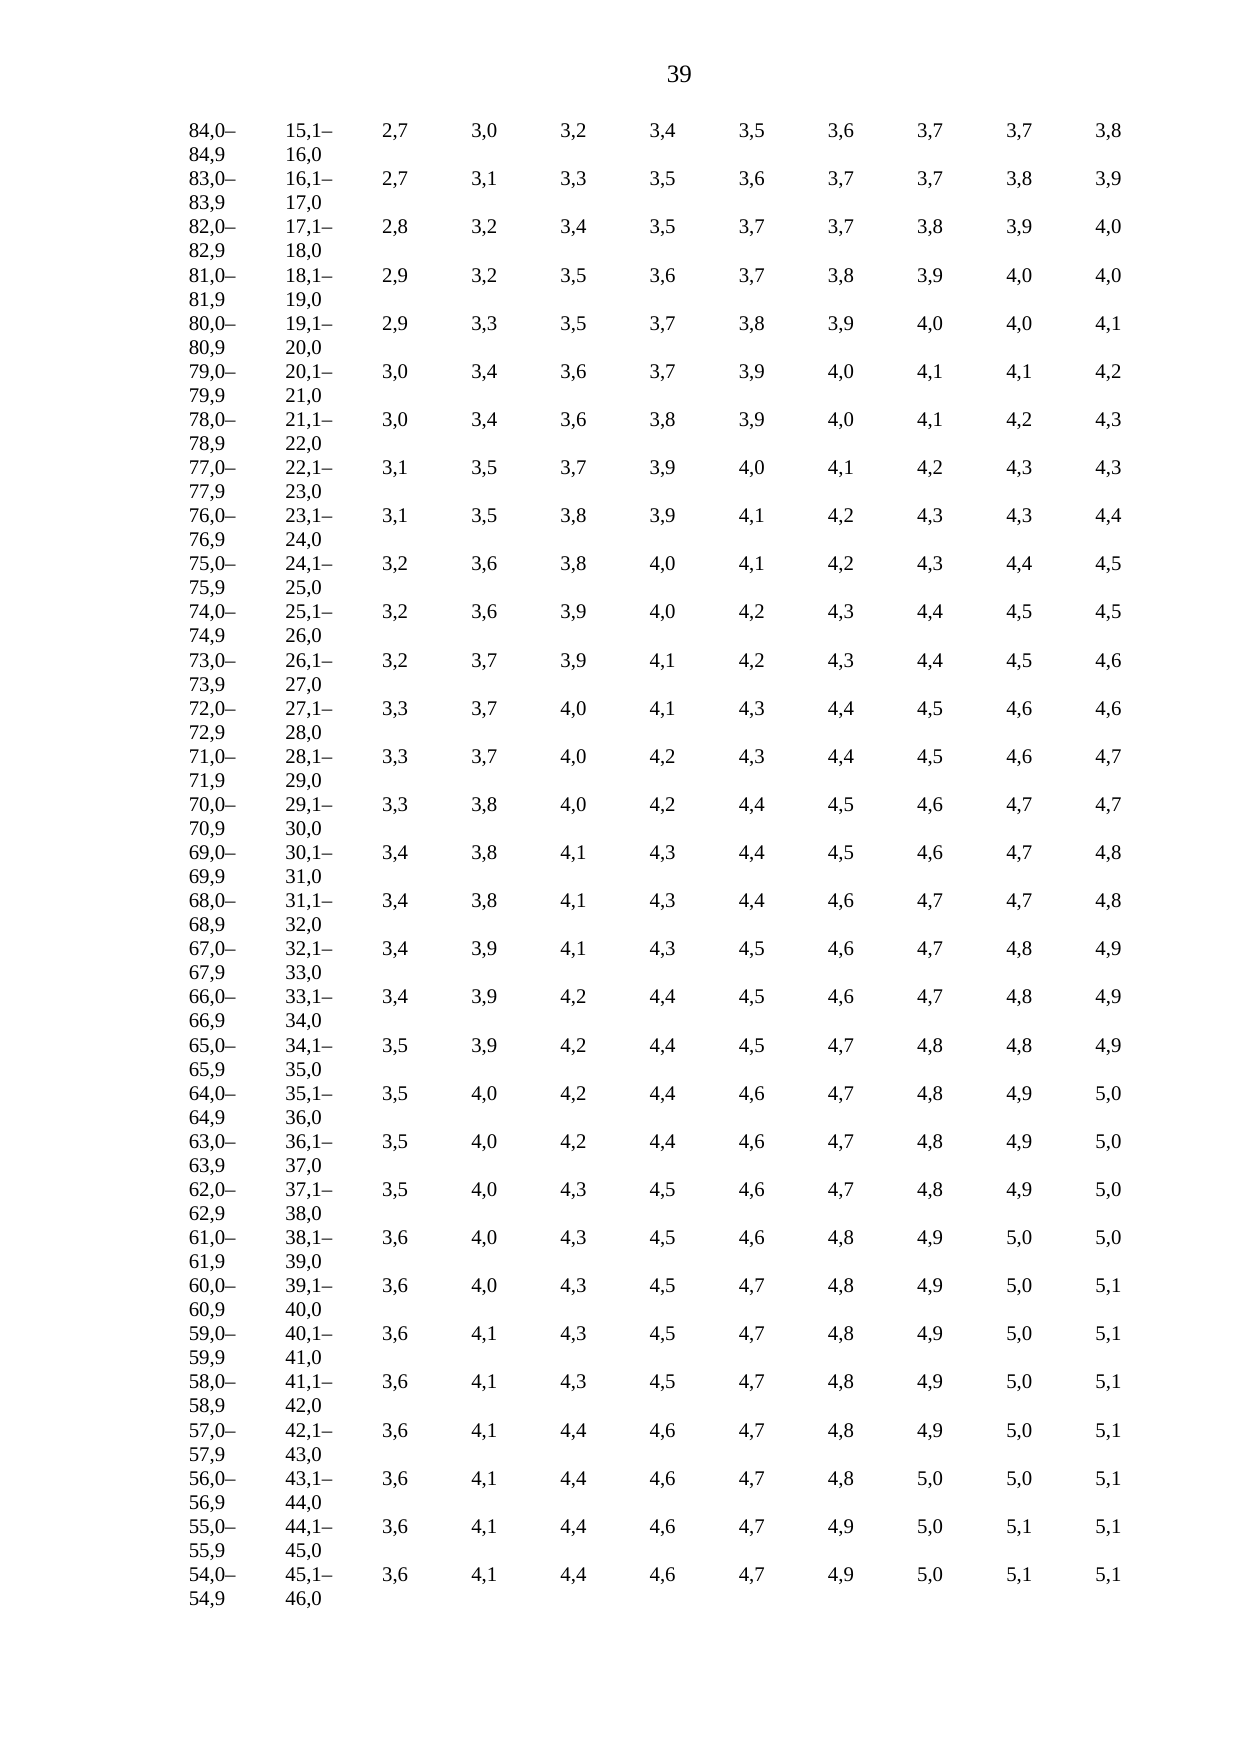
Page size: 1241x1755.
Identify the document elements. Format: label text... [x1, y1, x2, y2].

table_cell 3,8 [638, 407, 727, 455]
table_cell 21,1–22,0 [274, 407, 371, 455]
table_cell 4,6 [638, 1418, 727, 1466]
table_cell 4,4 [727, 888, 816, 936]
table_cell 4,0 [816, 359, 906, 407]
table_cell 4,2 [995, 407, 1084, 455]
table_cell 4,9 [906, 1321, 995, 1369]
table_cell 4,4 [549, 1514, 638, 1562]
table_cell 4,3 [638, 936, 727, 984]
table_cell 3,6 [371, 1225, 460, 1273]
table_cell 4,6 [727, 1129, 816, 1177]
table_cell 4,3 [1084, 455, 1181, 503]
table_cell 4,7 [727, 1273, 816, 1321]
table_cell 4,0 [460, 1177, 549, 1225]
table_cell 4,0 [460, 1273, 549, 1321]
table_cell 4,7 [816, 1129, 906, 1177]
table_cell 4,5 [816, 840, 906, 888]
table_cell 3,9 [460, 936, 549, 984]
table_cell 4,0 [638, 599, 727, 647]
table_cell 4,4 [549, 1562, 638, 1610]
table_cell 17,1–18,0 [274, 214, 371, 262]
table_cell 5,1 [1084, 1514, 1181, 1562]
table_cell 3,6 [549, 359, 638, 407]
table_cell 4,6 [906, 792, 995, 840]
table_cell 4,6 [727, 1177, 816, 1225]
table_cell 4,6 [816, 888, 906, 936]
table_cell 4,8 [816, 1466, 906, 1514]
table_cell 5,1 [1084, 1369, 1181, 1417]
table_cell 4,7 [906, 936, 995, 984]
table_cell 55,0–55,9 [177, 1514, 274, 1562]
table_cell 2,9 [371, 311, 460, 359]
table_cell 5,0 [906, 1514, 995, 1562]
table_cell 3,4 [549, 214, 638, 262]
table_cell 4,6 [1084, 696, 1181, 744]
table_cell 3,8 [549, 551, 638, 599]
table_cell 3,6 [371, 1466, 460, 1514]
table_cell 3,1 [460, 166, 549, 214]
table_cell 4,1 [906, 407, 995, 455]
table_cell 22,1–23,0 [274, 455, 371, 503]
table_cell 3,5 [638, 214, 727, 262]
table_cell 5,1 [995, 1514, 1084, 1562]
table_cell 5,1 [1084, 1562, 1181, 1610]
table_cell 3,8 [995, 166, 1084, 214]
table_cell 3,6 [371, 1369, 460, 1417]
table_cell 63,0–63,9 [177, 1129, 274, 1177]
table_cell 2,7 [371, 166, 460, 214]
table_cell 3,3 [549, 166, 638, 214]
table_cell 24,1–25,0 [274, 551, 371, 599]
table_cell 4,6 [995, 744, 1084, 792]
table_cell 4,9 [1084, 936, 1181, 984]
table_cell 3,7 [816, 214, 906, 262]
table_cell 43,1–44,0 [274, 1466, 371, 1514]
table_cell 4,9 [816, 1562, 906, 1610]
table_cell 4,9 [1084, 1033, 1181, 1081]
table_cell 3,0 [371, 359, 460, 407]
table_cell 4,0 [1084, 263, 1181, 311]
table_cell 4,1 [549, 840, 638, 888]
table_cell 15,1–16,0 [274, 118, 371, 166]
table_cell 5,0 [906, 1466, 995, 1514]
table_cell 4,0 [549, 792, 638, 840]
table_cell 3,7 [995, 118, 1084, 166]
table_cell 4,1 [638, 648, 727, 696]
table_cell 4,3 [549, 1321, 638, 1369]
table_cell 4,4 [816, 696, 906, 744]
table_cell 66,0–66,9 [177, 984, 274, 1032]
table_cell 4,5 [995, 599, 1084, 647]
table_cell 4,0 [816, 407, 906, 455]
table_cell 29,1–30,0 [274, 792, 371, 840]
table_cell 3,9 [1084, 166, 1181, 214]
table_cell 4,0 [460, 1225, 549, 1273]
table_cell 5,0 [995, 1418, 1084, 1466]
table_cell 4,6 [638, 1514, 727, 1562]
table_cell 4,3 [549, 1177, 638, 1225]
table_cell 3,5 [460, 455, 549, 503]
table_cell 35,1–36,0 [274, 1081, 371, 1129]
table_cell 3,4 [371, 984, 460, 1032]
table_cell 3,6 [816, 118, 906, 166]
table_cell 45,1–46,0 [274, 1562, 371, 1610]
table_cell 79,0–79,9 [177, 359, 274, 407]
table_cell 67,0–67,9 [177, 936, 274, 984]
table_cell 4,1 [906, 359, 995, 407]
table_cell 82,0–82,9 [177, 214, 274, 262]
table_cell 18,1–19,0 [274, 263, 371, 311]
table_cell 76,0–76,9 [177, 503, 274, 551]
table_cell 4,2 [816, 503, 906, 551]
table_cell 3,9 [460, 984, 549, 1032]
table_cell 4,8 [1084, 840, 1181, 888]
table_cell 4,4 [1084, 503, 1181, 551]
table_cell 4,3 [727, 744, 816, 792]
table_cell 40,1–41,0 [274, 1321, 371, 1369]
table_cell 4,9 [906, 1369, 995, 1417]
table_cell 4,3 [995, 455, 1084, 503]
table_cell 3,7 [727, 263, 816, 311]
table_cell 2,8 [371, 214, 460, 262]
table_cell 4,5 [638, 1225, 727, 1273]
table_cell 4,0 [995, 263, 1084, 311]
table_cell 4,8 [906, 1177, 995, 1225]
table_cell 20,1–21,0 [274, 359, 371, 407]
table_cell 4,9 [995, 1177, 1084, 1225]
table_cell 3,7 [460, 696, 549, 744]
table_cell 5,0 [995, 1369, 1084, 1417]
table_cell 19,1–20,0 [274, 311, 371, 359]
table_cell 3,5 [371, 1081, 460, 1129]
table_cell 3,3 [371, 744, 460, 792]
table_cell 4,3 [549, 1273, 638, 1321]
table_cell 3,5 [460, 503, 549, 551]
table_cell 4,1 [460, 1466, 549, 1514]
table_cell 69,0–69,9 [177, 840, 274, 888]
table_cell 4,9 [995, 1081, 1084, 1129]
table_cell 73,0–73,9 [177, 648, 274, 696]
table_cell 3,7 [638, 311, 727, 359]
table_cell 3,5 [371, 1129, 460, 1177]
table_cell 3,9 [460, 1033, 549, 1081]
table_cell 4,3 [638, 840, 727, 888]
table_cell 4,5 [638, 1321, 727, 1369]
table_cell 4,6 [727, 1081, 816, 1129]
table_cell 4,0 [460, 1129, 549, 1177]
table_cell 4,4 [549, 1418, 638, 1466]
table_cell 60,0–60,9 [177, 1273, 274, 1321]
table_cell 3,4 [371, 888, 460, 936]
table_cell 4,4 [906, 599, 995, 647]
table_cell 5,0 [906, 1562, 995, 1610]
table_cell 3,4 [371, 840, 460, 888]
table_cell 36,1–37,0 [274, 1129, 371, 1177]
table_cell 4,8 [816, 1321, 906, 1369]
table_cell 78,0–78,9 [177, 407, 274, 455]
table_cell 80,0–80,9 [177, 311, 274, 359]
table_cell 4,1 [727, 551, 816, 599]
table_cell 4,3 [906, 551, 995, 599]
table_cell 4,5 [638, 1273, 727, 1321]
table_cell 64,0–64,9 [177, 1081, 274, 1129]
table_cell 3,5 [371, 1177, 460, 1225]
table_cell 4,4 [638, 1081, 727, 1129]
table_cell 3,4 [638, 118, 727, 166]
table_cell 4,5 [906, 744, 995, 792]
table_cell 4,1 [460, 1418, 549, 1466]
table_cell 77,0–77,9 [177, 455, 274, 503]
table_cell 31,1–32,0 [274, 888, 371, 936]
table_cell 44,1–45,0 [274, 1514, 371, 1562]
table_cell 3,2 [460, 214, 549, 262]
table_cell 62,0–62,9 [177, 1177, 274, 1225]
table_cell 4,4 [727, 840, 816, 888]
table_cell 4,7 [995, 792, 1084, 840]
table_cell 3,0 [371, 407, 460, 455]
table_cell 3,6 [371, 1514, 460, 1562]
table_cell 56,0–56,9 [177, 1466, 274, 1514]
table_cell 4,5 [1084, 551, 1181, 599]
table_cell 4,3 [816, 648, 906, 696]
table_cell 4,7 [995, 840, 1084, 888]
table_cell 4,0 [995, 311, 1084, 359]
table_cell 41,1–42,0 [274, 1369, 371, 1417]
table_cell 4,3 [727, 696, 816, 744]
table_cell 4,4 [638, 1033, 727, 1081]
table_cell 3,3 [371, 792, 460, 840]
table_cell 42,1–43,0 [274, 1418, 371, 1466]
table_cell 3,7 [460, 744, 549, 792]
table_cell 4,7 [727, 1466, 816, 1514]
table_cell 4,6 [638, 1466, 727, 1514]
table_cell 3,9 [638, 503, 727, 551]
table_cell 4,7 [816, 1081, 906, 1129]
table_cell 4,9 [1084, 984, 1181, 1032]
table_cell 3,4 [460, 359, 549, 407]
table_cell 4,7 [1084, 744, 1181, 792]
table_cell 4,0 [549, 696, 638, 744]
table_cell 4,3 [638, 888, 727, 936]
table_cell 3,6 [371, 1562, 460, 1610]
table_cell 23,1–24,0 [274, 503, 371, 551]
table_cell 3,3 [460, 311, 549, 359]
table_cell 4,5 [638, 1177, 727, 1225]
table_cell 54,0–54,9 [177, 1562, 274, 1610]
table_cell 4,1 [549, 936, 638, 984]
table_cell 5,1 [1084, 1418, 1181, 1466]
table_cell 4,2 [549, 984, 638, 1032]
table_cell 3,9 [816, 311, 906, 359]
table_cell 3,6 [638, 263, 727, 311]
table_cell 4,6 [816, 984, 906, 1032]
table_cell 5,0 [1084, 1225, 1181, 1273]
table_cell 4,1 [816, 455, 906, 503]
table_cell 27,1–28,0 [274, 696, 371, 744]
table_cell 74,0–74,9 [177, 599, 274, 647]
table_cell 81,0–81,9 [177, 263, 274, 311]
table_cell 4,1 [638, 696, 727, 744]
table_cell 4,2 [727, 648, 816, 696]
table_cell 30,1–31,0 [274, 840, 371, 888]
table_cell 4,1 [460, 1514, 549, 1562]
table_cell 4,7 [727, 1321, 816, 1369]
table_cell 3,5 [727, 118, 816, 166]
table_cell 4,7 [816, 1033, 906, 1081]
table_cell 83,0–83,9 [177, 166, 274, 214]
table_cell 3,6 [371, 1418, 460, 1466]
table_cell 3,9 [727, 407, 816, 455]
table_cell 4,1 [1084, 311, 1181, 359]
table_cell 3,7 [906, 118, 995, 166]
table_cell 3,3 [371, 696, 460, 744]
table_cell 4,5 [1084, 599, 1181, 647]
table_cell 3,8 [460, 888, 549, 936]
table_cell 3,7 [460, 648, 549, 696]
table_cell 4,2 [638, 744, 727, 792]
table_cell 4,2 [816, 551, 906, 599]
table_cell 4,4 [816, 744, 906, 792]
table_cell 5,0 [995, 1321, 1084, 1369]
table_cell 70,0–70,9 [177, 792, 274, 840]
table_cell 3,8 [460, 840, 549, 888]
table_cell 3,9 [906, 263, 995, 311]
table_cell 4,4 [727, 792, 816, 840]
table_cell 4,6 [995, 696, 1084, 744]
table_cell 4,7 [995, 888, 1084, 936]
table_cell 4,9 [995, 1129, 1084, 1177]
table_cell 3,5 [549, 311, 638, 359]
table_cell 4,3 [549, 1369, 638, 1417]
table_cell 3,1 [371, 503, 460, 551]
table_cell 16,1–17,0 [274, 166, 371, 214]
table_cell 58,0–58,9 [177, 1369, 274, 1417]
table_cell 4,6 [906, 840, 995, 888]
table_cell 3,7 [727, 214, 816, 262]
table_cell 5,0 [1084, 1129, 1181, 1177]
table_cell 3,8 [549, 503, 638, 551]
table_cell 4,7 [727, 1369, 816, 1417]
table_cell 4,6 [816, 936, 906, 984]
table_cell 3,6 [460, 599, 549, 647]
table_cell 3,2 [371, 599, 460, 647]
table_cell 4,3 [906, 503, 995, 551]
table_cell 4,2 [906, 455, 995, 503]
table_cell 3,5 [549, 263, 638, 311]
table_cell 4,7 [906, 888, 995, 936]
table_cell 4,5 [727, 984, 816, 1032]
table_cell 65,0–65,9 [177, 1033, 274, 1081]
table_cell 61,0–61,9 [177, 1225, 274, 1273]
table_cell 3,4 [371, 936, 460, 984]
table_cell 4,3 [1084, 407, 1181, 455]
table_cell 4,8 [906, 1129, 995, 1177]
table_cell 3,8 [906, 214, 995, 262]
table_cell 4,5 [638, 1369, 727, 1417]
table_cell 3,9 [549, 599, 638, 647]
table_cell 5,0 [995, 1225, 1084, 1273]
table_cell 3,2 [549, 118, 638, 166]
table_cell 5,1 [1084, 1321, 1181, 1369]
table_cell 4,1 [460, 1562, 549, 1610]
table_cell 4,0 [1084, 214, 1181, 262]
table_cell 3,8 [460, 792, 549, 840]
table_cell 4,1 [460, 1321, 549, 1369]
table_cell 4,5 [727, 936, 816, 984]
table_cell 4,2 [638, 792, 727, 840]
table_cell 3,7 [549, 455, 638, 503]
table_cell 4,8 [906, 1081, 995, 1129]
table_cell 3,9 [638, 455, 727, 503]
table_cell 4,5 [906, 696, 995, 744]
table_cell 75,0–75,9 [177, 551, 274, 599]
table_cell 72,0–72,9 [177, 696, 274, 744]
table_cell 4,5 [816, 792, 906, 840]
table_cell 4,7 [727, 1514, 816, 1562]
table_cell 4,2 [727, 599, 816, 647]
table_cell 4,8 [816, 1273, 906, 1321]
table_cell 4,3 [995, 503, 1084, 551]
table_cell 4,8 [1084, 888, 1181, 936]
table_cell 4,0 [727, 455, 816, 503]
table_cell 4,8 [816, 1369, 906, 1417]
table_cell 3,6 [727, 166, 816, 214]
table_cell 59,0–59,9 [177, 1321, 274, 1369]
table_cell 4,4 [638, 1129, 727, 1177]
table_cell 3,6 [371, 1273, 460, 1321]
table_cell 3,2 [371, 551, 460, 599]
table_cell 3,9 [727, 359, 816, 407]
table_cell 3,6 [371, 1321, 460, 1369]
table_cell 3,2 [371, 648, 460, 696]
table_cell 4,7 [727, 1418, 816, 1466]
table_cell 32,1–33,0 [274, 936, 371, 984]
table_cell 4,1 [460, 1369, 549, 1417]
table_cell 71,0–71,9 [177, 744, 274, 792]
table_cell 4,1 [549, 888, 638, 936]
table_cell 4,6 [1084, 648, 1181, 696]
table_cell 4,5 [995, 648, 1084, 696]
table_cell 34,1–35,0 [274, 1033, 371, 1081]
table_cell 4,7 [906, 984, 995, 1032]
table_cell 4,7 [1084, 792, 1181, 840]
table_cell 57,0–57,9 [177, 1418, 274, 1466]
table_cell 4,7 [727, 1562, 816, 1610]
table_cell 4,0 [460, 1081, 549, 1129]
table_cell 3,6 [460, 551, 549, 599]
table_cell 4,0 [549, 744, 638, 792]
table_cell 4,2 [549, 1081, 638, 1129]
table_cell 4,8 [995, 936, 1084, 984]
table_cell 4,2 [549, 1033, 638, 1081]
table_cell 5,0 [995, 1466, 1084, 1514]
table_cell 4,3 [549, 1225, 638, 1273]
table_cell 3,8 [1084, 118, 1181, 166]
table_cell 37,1–38,0 [274, 1177, 371, 1225]
table_cell 84,0–84,9 [177, 118, 274, 166]
table_cell 4,9 [906, 1225, 995, 1273]
table_cell 3,5 [638, 166, 727, 214]
table_cell 39,1–40,0 [274, 1273, 371, 1321]
table_cell 3,2 [460, 263, 549, 311]
table_cell 4,8 [816, 1225, 906, 1273]
table_cell 2,9 [371, 263, 460, 311]
table_cell 3,9 [995, 214, 1084, 262]
table_cell 28,1–29,0 [274, 744, 371, 792]
table_cell 4,2 [549, 1129, 638, 1177]
table_cell 4,0 [906, 311, 995, 359]
table_cell 3,9 [549, 648, 638, 696]
table_cell 5,0 [1084, 1177, 1181, 1225]
table_cell 4,1 [995, 359, 1084, 407]
table_cell 4,9 [906, 1418, 995, 1466]
table_cell 5,1 [1084, 1273, 1181, 1321]
table_cell 3,6 [549, 407, 638, 455]
table_cell 3,7 [816, 166, 906, 214]
table_cell 4,8 [906, 1033, 995, 1081]
table_cell 3,7 [638, 359, 727, 407]
table_cell 4,9 [816, 1514, 906, 1562]
table_cell 3,8 [727, 311, 816, 359]
table_cell 4,0 [638, 551, 727, 599]
table_cell 4,4 [549, 1466, 638, 1514]
table_cell 4,4 [995, 551, 1084, 599]
table_cell 4,5 [727, 1033, 816, 1081]
table_cell 4,2 [1084, 359, 1181, 407]
table_cell 26,1–27,0 [274, 648, 371, 696]
table_cell 5,1 [1084, 1466, 1181, 1514]
table_cell 38,1–39,0 [274, 1225, 371, 1273]
table_cell 4,6 [638, 1562, 727, 1610]
table_cell 3,5 [371, 1033, 460, 1081]
table_cell 3,1 [371, 455, 460, 503]
table_cell 4,9 [906, 1273, 995, 1321]
table_cell 5,0 [995, 1273, 1084, 1321]
table_cell 3,8 [816, 263, 906, 311]
table_cell 3,4 [460, 407, 549, 455]
table_cell 4,8 [816, 1418, 906, 1466]
table_cell 33,1–34,0 [274, 984, 371, 1032]
table_cell 3,0 [460, 118, 549, 166]
table_cell 4,8 [995, 984, 1084, 1032]
table_cell 68,0–68,9 [177, 888, 274, 936]
table_cell 5,1 [995, 1562, 1084, 1610]
table_cell 4,6 [727, 1225, 816, 1273]
table_cell 25,1–26,0 [274, 599, 371, 647]
table_cell 4,1 [727, 503, 816, 551]
table_cell 3,7 [906, 166, 995, 214]
table_cell 4,4 [638, 984, 727, 1032]
table_cell 4,4 [906, 648, 995, 696]
table_cell 4,3 [816, 599, 906, 647]
table_cell 5,0 [1084, 1081, 1181, 1129]
table_cell 4,8 [995, 1033, 1084, 1081]
table_cell 4,7 [816, 1177, 906, 1225]
table_cell 2,7 [371, 118, 460, 166]
